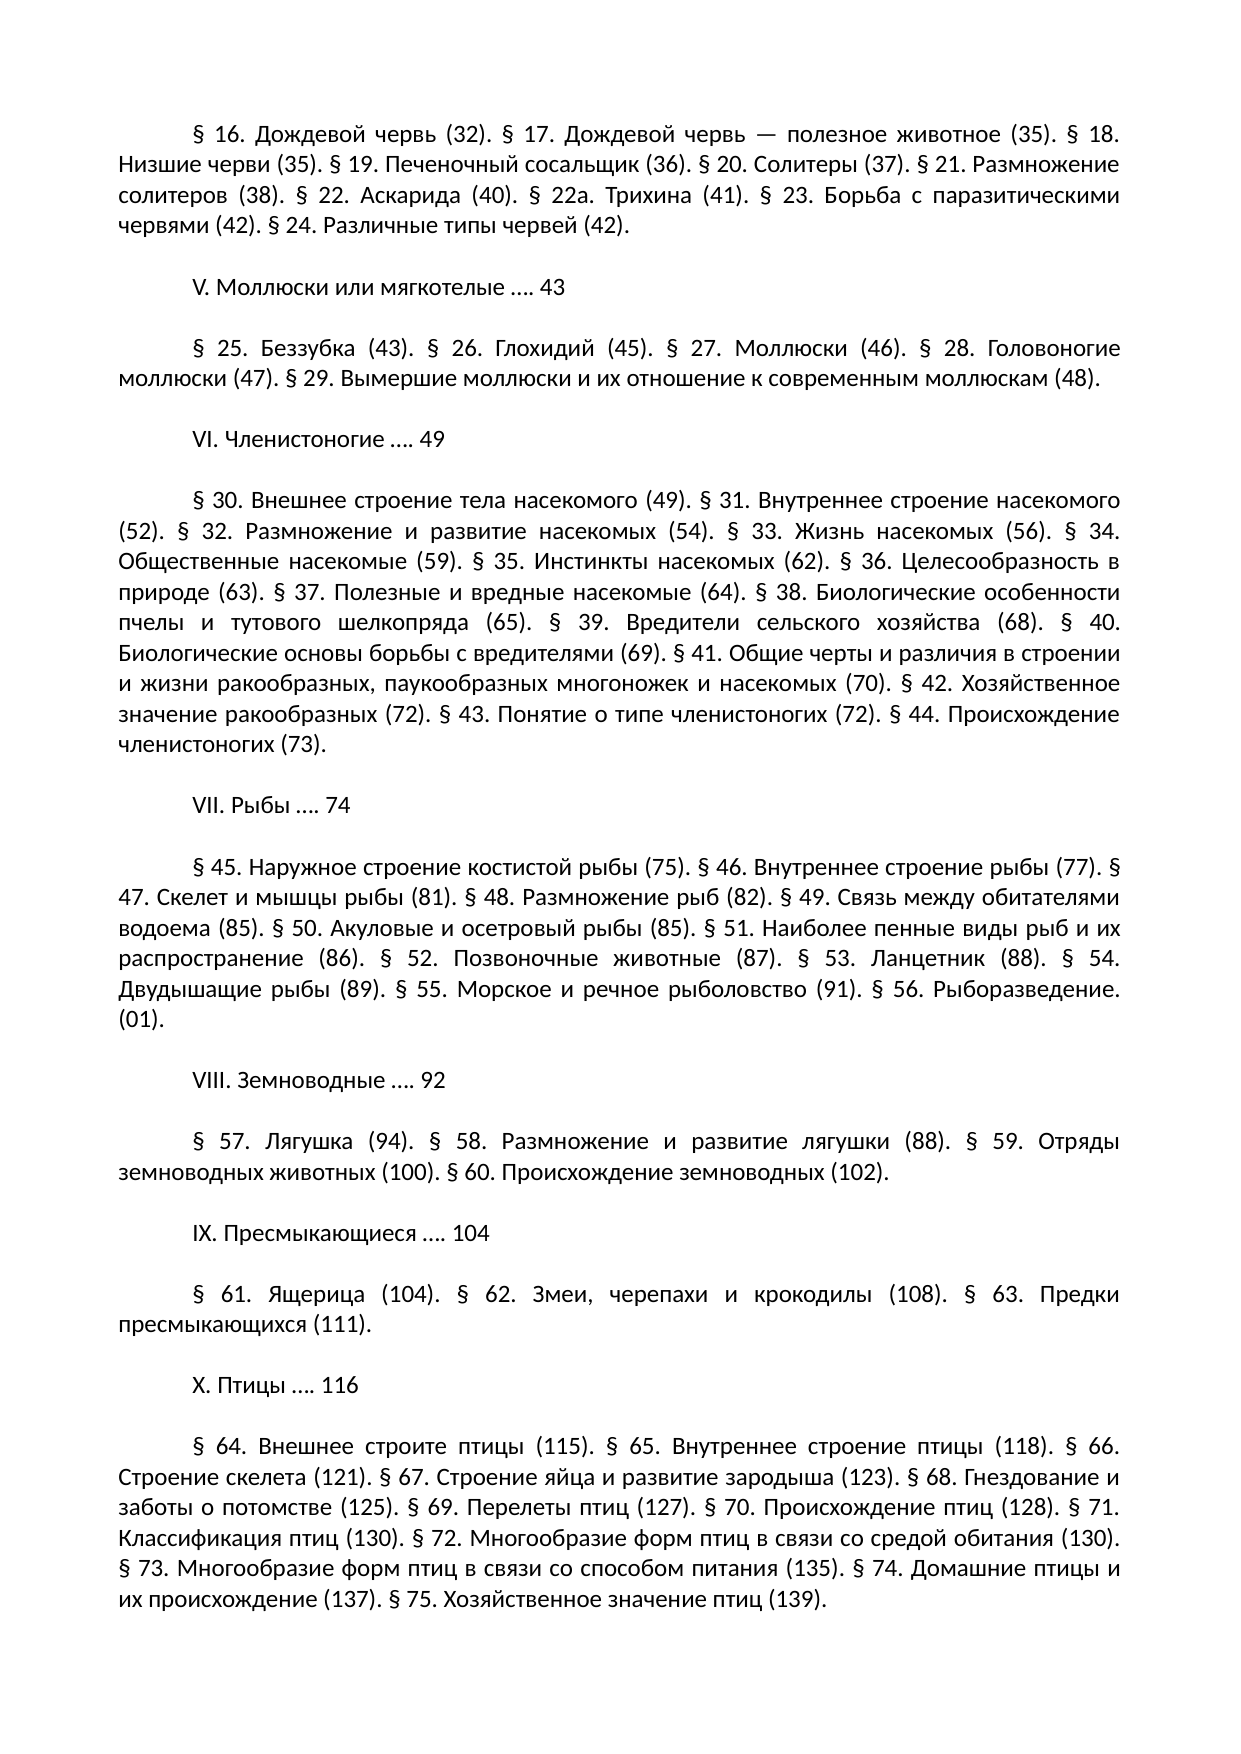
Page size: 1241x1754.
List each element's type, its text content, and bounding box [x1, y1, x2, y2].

text IX. Пресмыкающиеся …. 104 [118, 1217, 1122, 1247]
text § 61. Ящерица (104). § 62. Змеи, черепахи и крокодилы (108). § 63. Предки пресмыкающихся (111). [118, 1278, 1122, 1339]
text VIII. Земноводные …. 92 [118, 1064, 1122, 1095]
text § 64. Внешнее строите птицы (115). § 65. Внутреннее строение птицы (118). § 66. Строение скелета (121). § 67. Строение яйца и развитие зародыша (123). § 68. Гнездование и заботы о потомстве (125). § 69. Перелеты птиц (127). § 70. Происхождение птиц (128). § 71. Классификация птиц (130). § 72. Многообразие форм птиц в связи со средой обитания (130). § 73. Многообразие форм птиц в связи со способом питания (135). § 74. Домашние птицы и их происхождение (137). § 75. Хозяйственное значение птиц (139). [118, 1431, 1122, 1614]
text VII. Рыбы …. 74 [118, 789, 1122, 820]
text § 30. Внешнее строение тела насекомого (49). § 31. Внутреннее строение насекомого (52). § 32. Размножение и развитие насекомых (54). § 33. Жизнь насекомых (56). § 34. Общественные насекомые (59). § 35. Инстинкты насекомых (62). § 36. Целесообразность в природе (63). § 37. Полезные и вредные насекомые (64). § 38. Биологические особенности пчелы и тутового шелкопряда (65). § 39. Вредители сельского хозяйства (68). § 40. Биологические основы борьбы с вредителями (69). § 41. Общие черты и различия в строении и жизни ракообразных, паукообразных многоножек и насекомых (70). § 42. Хозяйственное значение ракообразных (72). § 43. Понятие о типе членистоногих (72). § 44. Происхождение членистоногих (73). [118, 484, 1122, 759]
text § 25. Беззубка (43). § 26. Глохидий (45). § 27. Моллюски (46). § 28. Головоногие моллюски (47). § 29. Вымершие моллюски и их отношение к современным моллюскам (48). [118, 332, 1122, 393]
text § 45. Наружное строение костистой рыбы (75). § 46. Внутреннее строение рыбы (77). § 47. Скелет и мышцы рыбы (81). § 48. Размножение рыб (82). § 49. Связь между обитателями водоема (85). § 50. Акуловые и осетровый рыбы (85). § 51. Наиболее пенные виды рыб и их распространение (86). § 52. Позвоночные животные (87). § 53. Ланцетник (88). § 54. Двудышащие рыбы (89). § 55. Морское и речное рыболовство (91). § 56. Рыборазведение. (01). [118, 851, 1122, 1034]
text X. Птицы …. 116 [118, 1369, 1122, 1400]
text VI. Членистоногие …. 49 [118, 423, 1122, 454]
text § 57. Лягушка (94). § 58. Размножение и развитие лягушки (88). § 59. Отряды земноводных животных (100). § 60. Происхождение земноводных (102). [118, 1125, 1122, 1186]
text V. Моллюски или мягкотелые …. 43 [118, 271, 1122, 301]
text § 16. Дождевой червь (32). § 17. Дождевой червь — полезное животное (35). § 18. Низшие черви (35). § 19. Печеночный сосальщик (36). § 20. Солитеры (37). § 21. Размножение солитеров (38). § 22. Аскарида (40). § 22а. Трихина (41). § 23. Борьба с паразитическими червями (42). § 24. Различные типы червей (42). [118, 118, 1122, 240]
